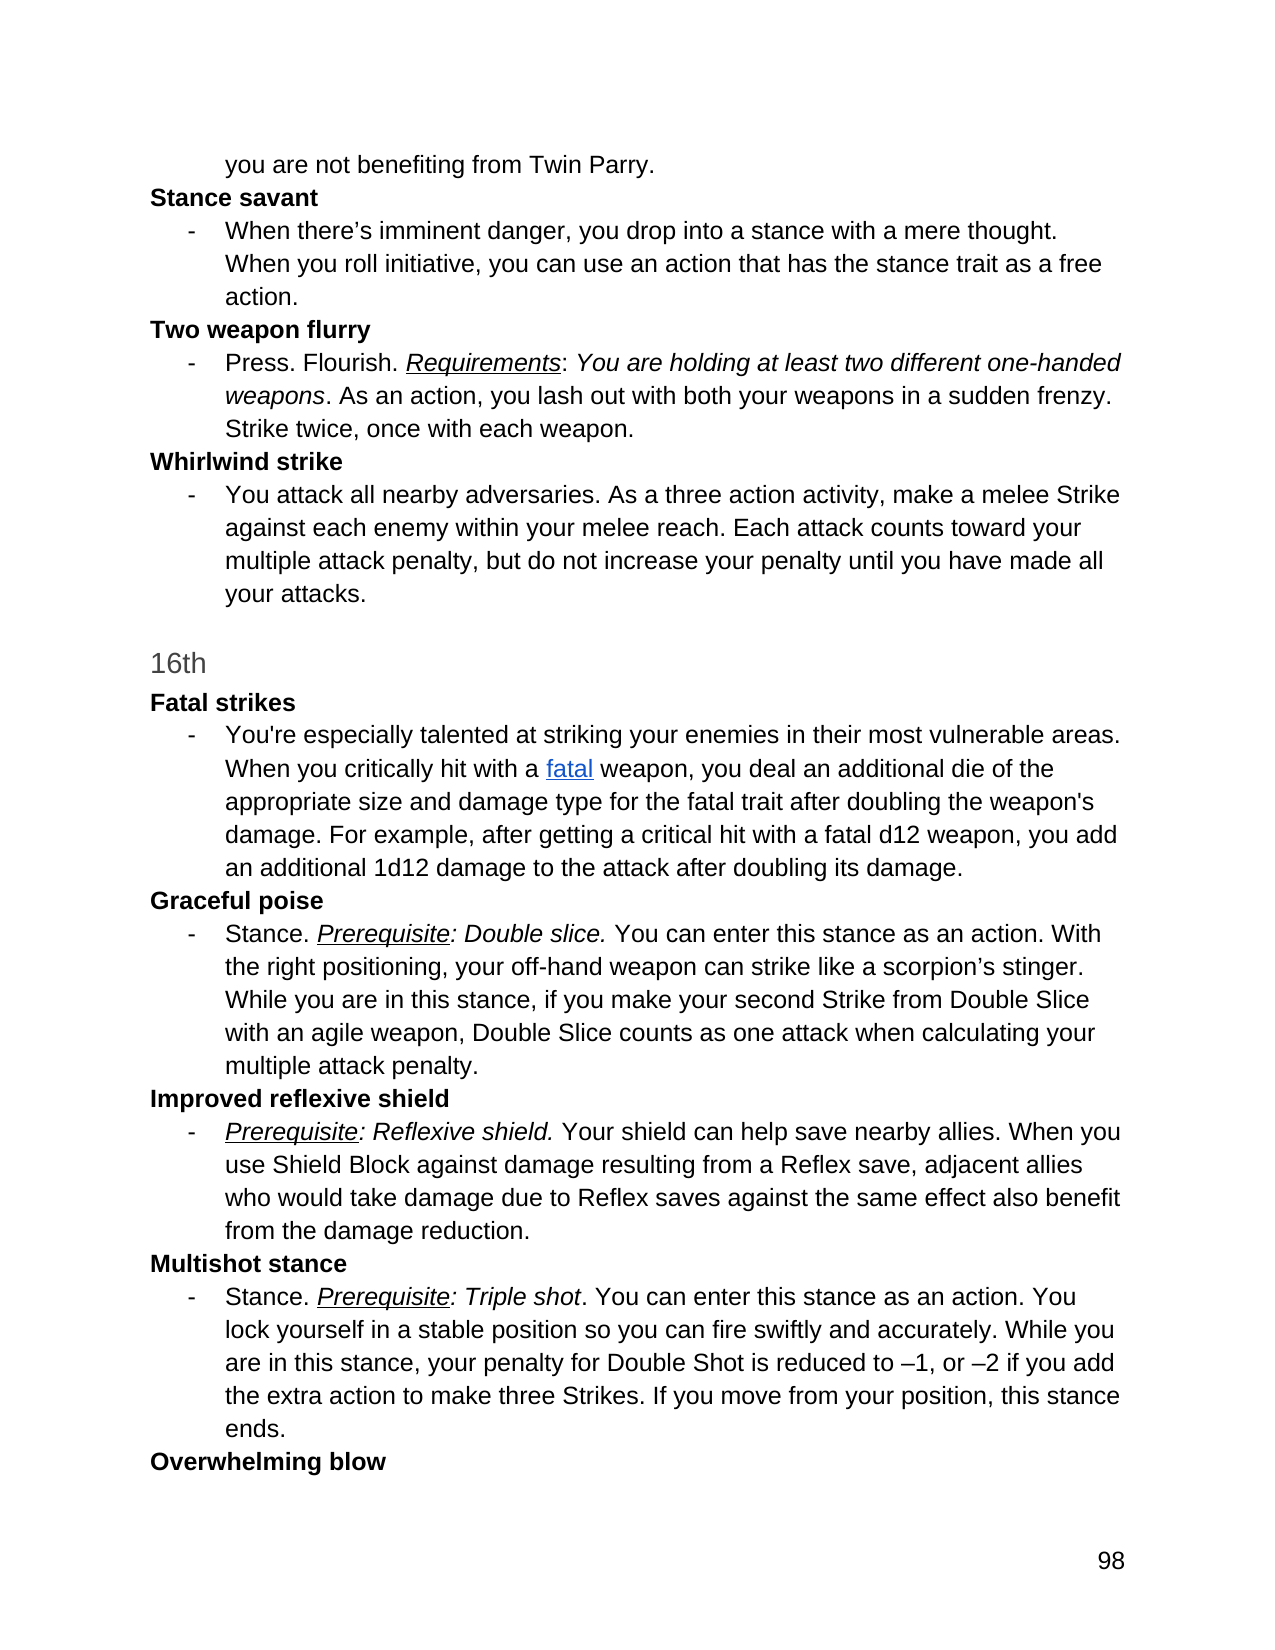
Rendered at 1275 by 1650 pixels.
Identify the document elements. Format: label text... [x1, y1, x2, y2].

text Fatal strikes [150, 687, 1125, 716]
list Stance. Prerequisite: Triple shot. You can enter this stance as an action. You lock yourself in a stable position so you can fire swiftly and accurately. While you are in this stance, your penalty for Double Shot is reduced to –1, or –2 if you add the extra action to make three Strikes. If you move from your position, this stance ends. [187, 1282, 1125, 1443]
text Stance savant [150, 183, 1125, 212]
text Graceful poise [150, 886, 1125, 914]
text Overwhelming blow [150, 1447, 1125, 1476]
text Improved reflexive shield [150, 1084, 1125, 1112]
subtitle 16th [150, 646, 1125, 679]
list Stance. Prerequisite: Double slice. You can enter this stance as an action. With the right positioning, your off-hand weapon can strike like a scorpion’s stinger. While you are in this stance, if you make your second Strike from Double Slice with an agile weapon, Double Slice counts as one attack when calculating your multiple attack penalty. [187, 919, 1125, 1079]
list You attack all nearby adversaries. As a three action activity, make a melee Strike against each enemy within your melee reach. Each attack counts toward your multiple attack penalty, but do not increase your penalty until you have made all your attacks. [187, 480, 1125, 608]
text Two weapon flurry [150, 315, 1125, 344]
list Press. Flourish. Requirements: You are holding at least two different one-handed weapons. As an action, you lash out with both your weapons in a sudden frenzy. Strike twice, once with each weapon. [187, 348, 1125, 443]
list When there’s imminent danger, you drop into a stance with a mere thought. When you roll initiative, you can use an action that has the stance trait as a free action. [187, 216, 1125, 311]
list Prerequisite: Reflexive shield. Your shield can help save nearby allies. When you use Shield Block against damage resulting from a Reflex save, adjacent allies who would take damage due to Reflex saves against the same effect also benefit from the damage reduction. [187, 1117, 1125, 1244]
list You're especially talented at striking your enemies in their most vulnerable areas. When you critically hit with a fatal weapon, you deal an additional die of the appropriate size and damage type for the fatal trait after doubling the weapon's damage. For example, after getting a critical hit with a fatal d12 weapon, you add an additional 1d12 damage to the attack after doubling its damage. [187, 721, 1125, 881]
text Whirlwind strike [150, 447, 1125, 476]
list you are not benefiting from Twin Parry. [187, 150, 1125, 179]
text Multishot stance [150, 1249, 1125, 1278]
